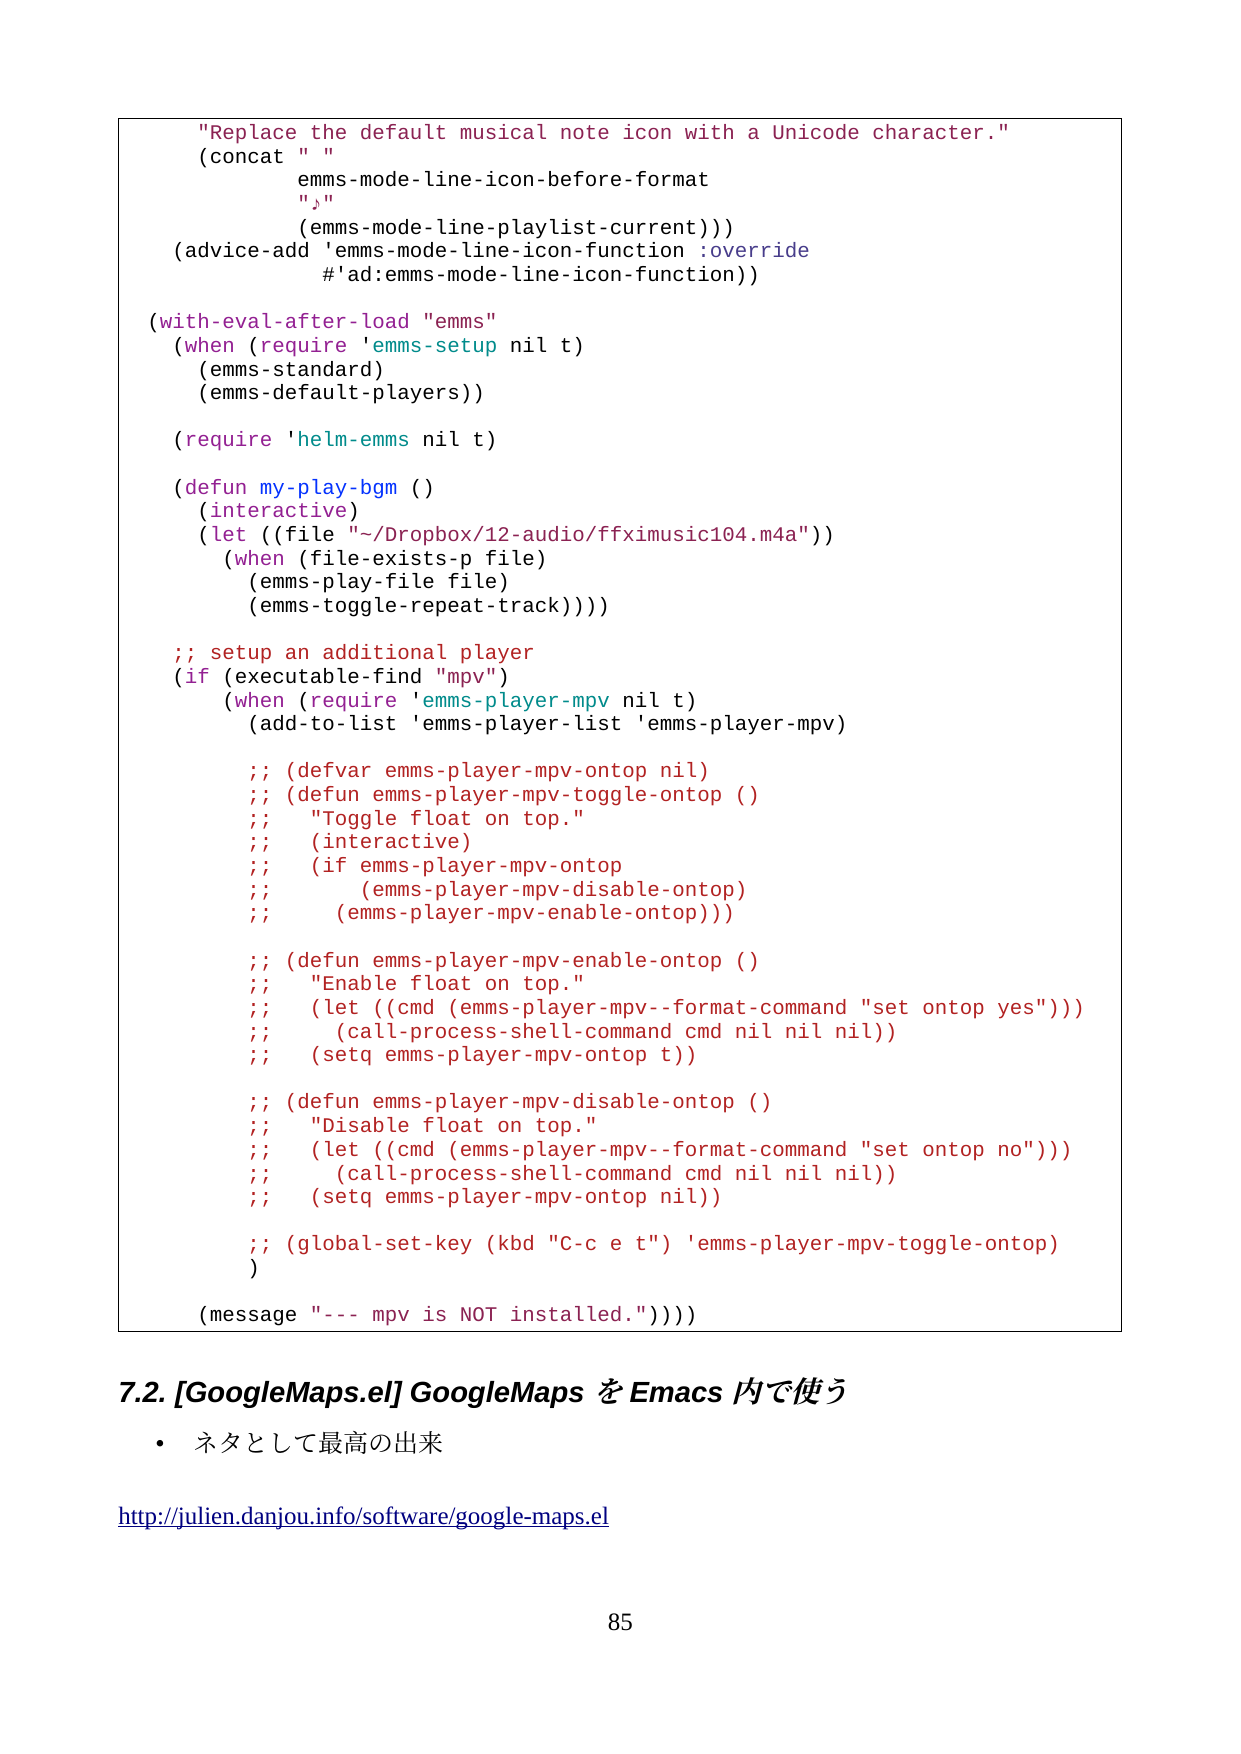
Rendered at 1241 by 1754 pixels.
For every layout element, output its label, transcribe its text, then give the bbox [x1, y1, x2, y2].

text ;; (let ((cmd (emms-player-mpv--format-command "set ontop no"))) [119, 1135, 1121, 1158]
text #'ad:emms-mode-line-icon-function)) [119, 260, 1121, 284]
text ;; (if emms-player-mpv-ontop [119, 851, 1121, 875]
text ;; (global-set-key (kbd "C-c e t") 'emms-player-mpv-toggle-ontop) [119, 1229, 1121, 1253]
text ;; (setq emms-player-mpv-ontop t)) [119, 1040, 1121, 1064]
text http://julien.danjou.info/software/google-maps.el [118, 1501, 1122, 1558]
text ) [119, 1253, 1121, 1277]
text ;; (setq emms-player-mpv-ontop nil)) [119, 1182, 1121, 1206]
text (when (require 'emms-setup nil t) [119, 331, 1121, 354]
text ;; (defvar emms-player-mpv-ontop nil) [119, 757, 1121, 780]
text ;; (defun emms-player-mpv-disable-ontop () [119, 1088, 1121, 1111]
text (when (file-exists-p file) [119, 544, 1121, 567]
text ;; (call-process-shell-command cmd nil nil nil)) [119, 1017, 1121, 1040]
text (emms-play-file file) [119, 567, 1121, 591]
text (message "--- mpv is NOT installed.")))) [119, 1300, 1121, 1331]
text (concat " " [119, 142, 1121, 165]
text "Replace the default musical note icon with a Unicode character." [119, 119, 1121, 142]
text ;; (interactive) [119, 827, 1121, 851]
text (emms-standard) [119, 354, 1121, 378]
text ;; (emms-player-mpv-disable-ontop) [119, 875, 1121, 898]
text (with-eval-after-load "emms" [119, 307, 1121, 331]
text (emms-default-players)) [119, 378, 1121, 402]
text ;; (defun emms-player-mpv-toggle-ontop () [119, 780, 1121, 804]
text ;; "Enable float on top." [119, 969, 1121, 993]
list ネタとして最高の出来 [156, 1424, 1122, 1488]
text ;; (emms-player-mpv-enable-ontop))) [119, 898, 1121, 922]
text (let ((file "~/Dropbox/12-audio/ffximusic104.m4a")) [119, 520, 1121, 544]
text (when (require 'emms-player-mpv nil t) [119, 686, 1121, 709]
text ;; (defun emms-player-mpv-enable-ontop () [119, 946, 1121, 969]
subtitle [GoogleMaps.el] GoogleMaps を Emacs 内で使う [118, 1369, 1122, 1411]
text ;; "Disable float on top." [119, 1111, 1121, 1135]
text ;; "Toggle float on top." [119, 804, 1121, 827]
text (advice-add 'emms-mode-line-icon-function :override [119, 236, 1121, 260]
text (add-to-list 'emms-player-list 'emms-player-mpv) [119, 709, 1121, 733]
text (if (executable-find "mpv") [119, 662, 1121, 686]
text (emms-mode-line-playlist-current))) [119, 213, 1121, 236]
text "♪" [119, 189, 1121, 213]
text (defun my-play-bgm () [119, 473, 1121, 496]
text (require 'helm-emms nil t) [119, 426, 1121, 449]
text ;; (call-process-shell-command cmd nil nil nil)) [119, 1158, 1121, 1182]
text (emms-toggle-repeat-track)))) [119, 591, 1121, 615]
text ;; (let ((cmd (emms-player-mpv--format-command "set ontop yes"))) [119, 993, 1121, 1017]
text emms-mode-line-icon-before-format [119, 165, 1121, 189]
text ;; setup an additional player [119, 638, 1121, 662]
text (interactive) [119, 496, 1121, 520]
